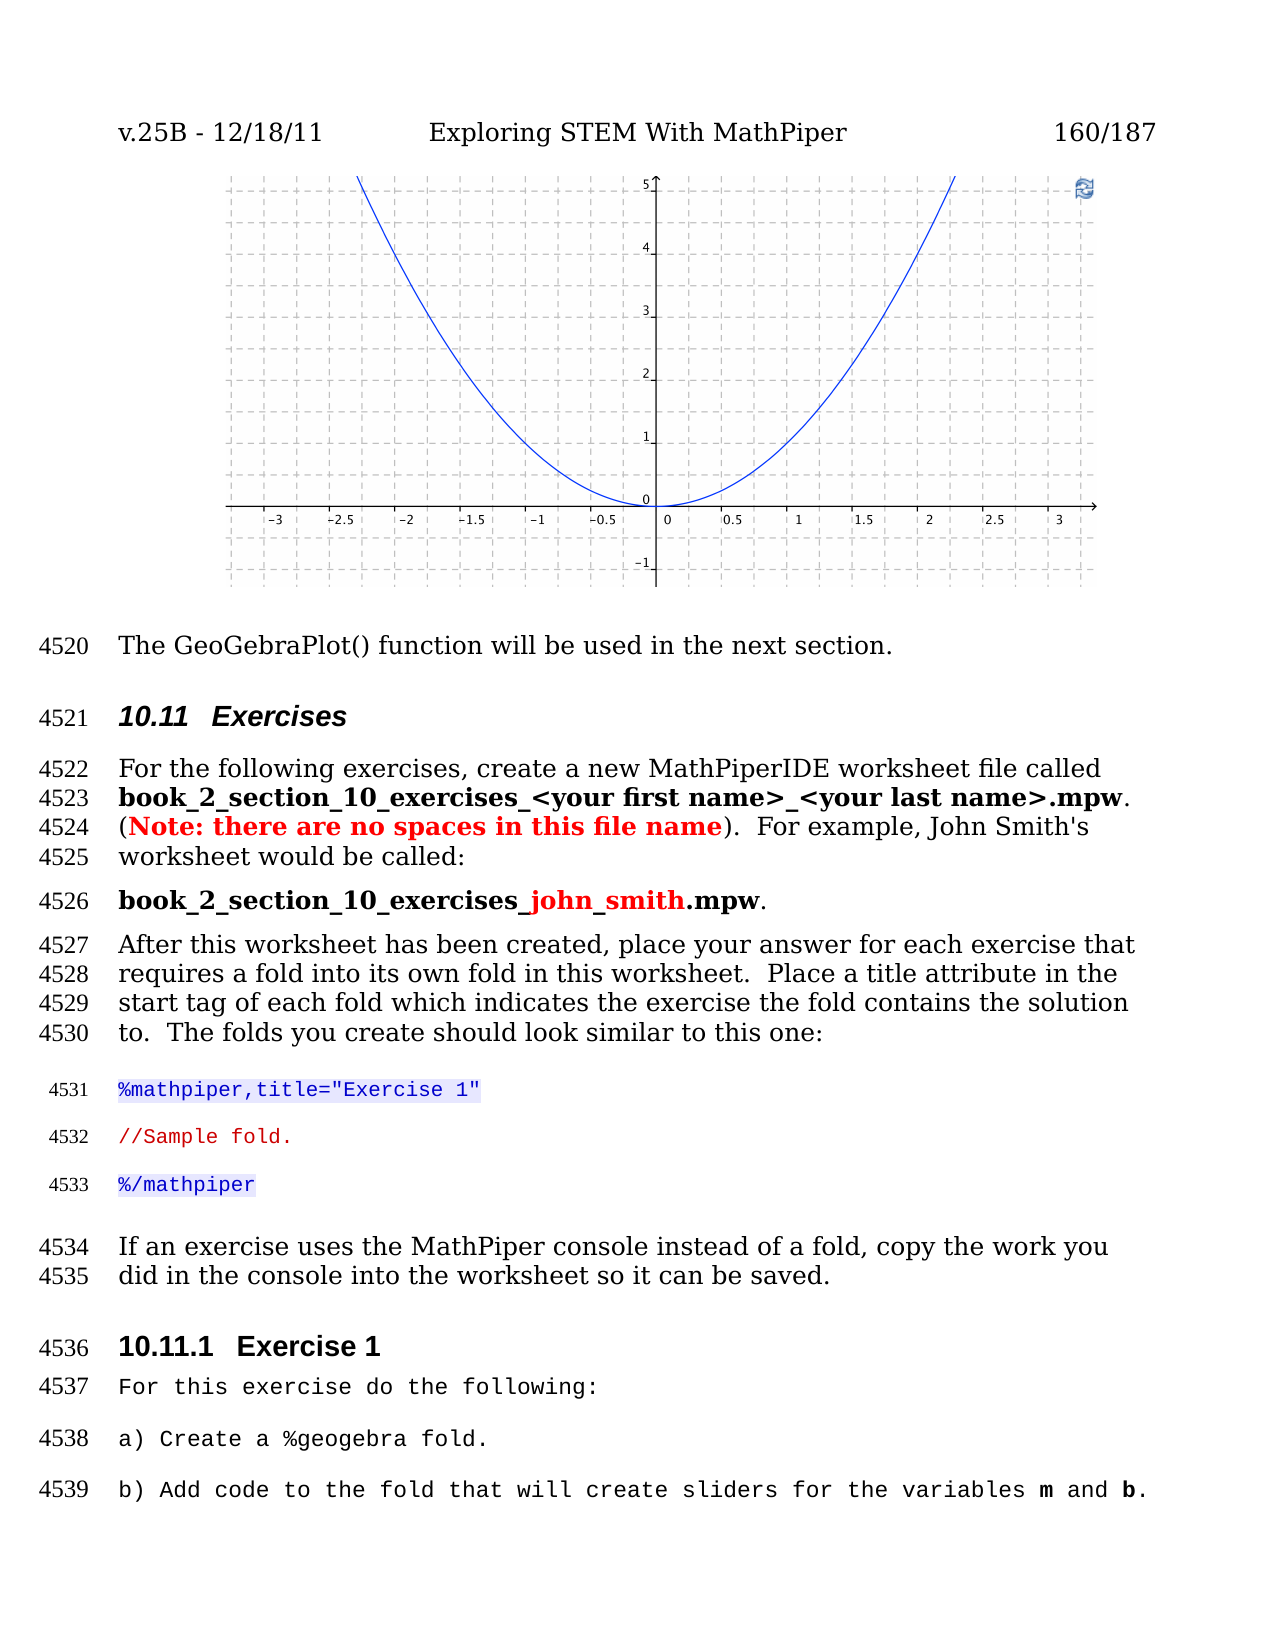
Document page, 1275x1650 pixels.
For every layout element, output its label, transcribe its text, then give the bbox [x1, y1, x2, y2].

text a) Create a %geogebra fold. [118, 1427, 1157, 1453]
text After this worksheet has been created, place your answer for each exercise that requires a fold into its own fold in this worksheet. Place a title attribute in the start tag of each fold which indicates the exercise the fold contains the solution to. The folds you create should look similar to this one: [118, 930, 1157, 1047]
text For the following exercises, create a new MathPiperIDE worksheet file called book_2_section_10_exercises_<your first name>_<your last name>.mpw. (Note: there are no spaces in this file name). For example, John Smith's worksheet would be called: [118, 754, 1157, 871]
picture [225, 176, 1097, 587]
text b) Add code to the fold that will create sliders for the variables m and b. [118, 1479, 1157, 1505]
text The GeoGebraPlot() function will be used in the next section. [118, 631, 1157, 660]
text %/mathpiper [118, 1173, 1157, 1197]
subtitle Exercises [118, 699, 1157, 733]
text book_2_section_10_exercises_john_smith.mpw. [118, 886, 1157, 915]
text If an exercise uses the MathPiper console instead of a fold, copy the work you did in the console into the worksheet so it can be saved. [118, 1232, 1157, 1290]
text %mathpiper,title="Exercise 1" [118, 1079, 1157, 1103]
subtitle Exercise 1 [118, 1329, 1157, 1363]
text For this exercise do the following: [118, 1375, 1157, 1401]
text //Sample fold. [118, 1126, 1157, 1150]
